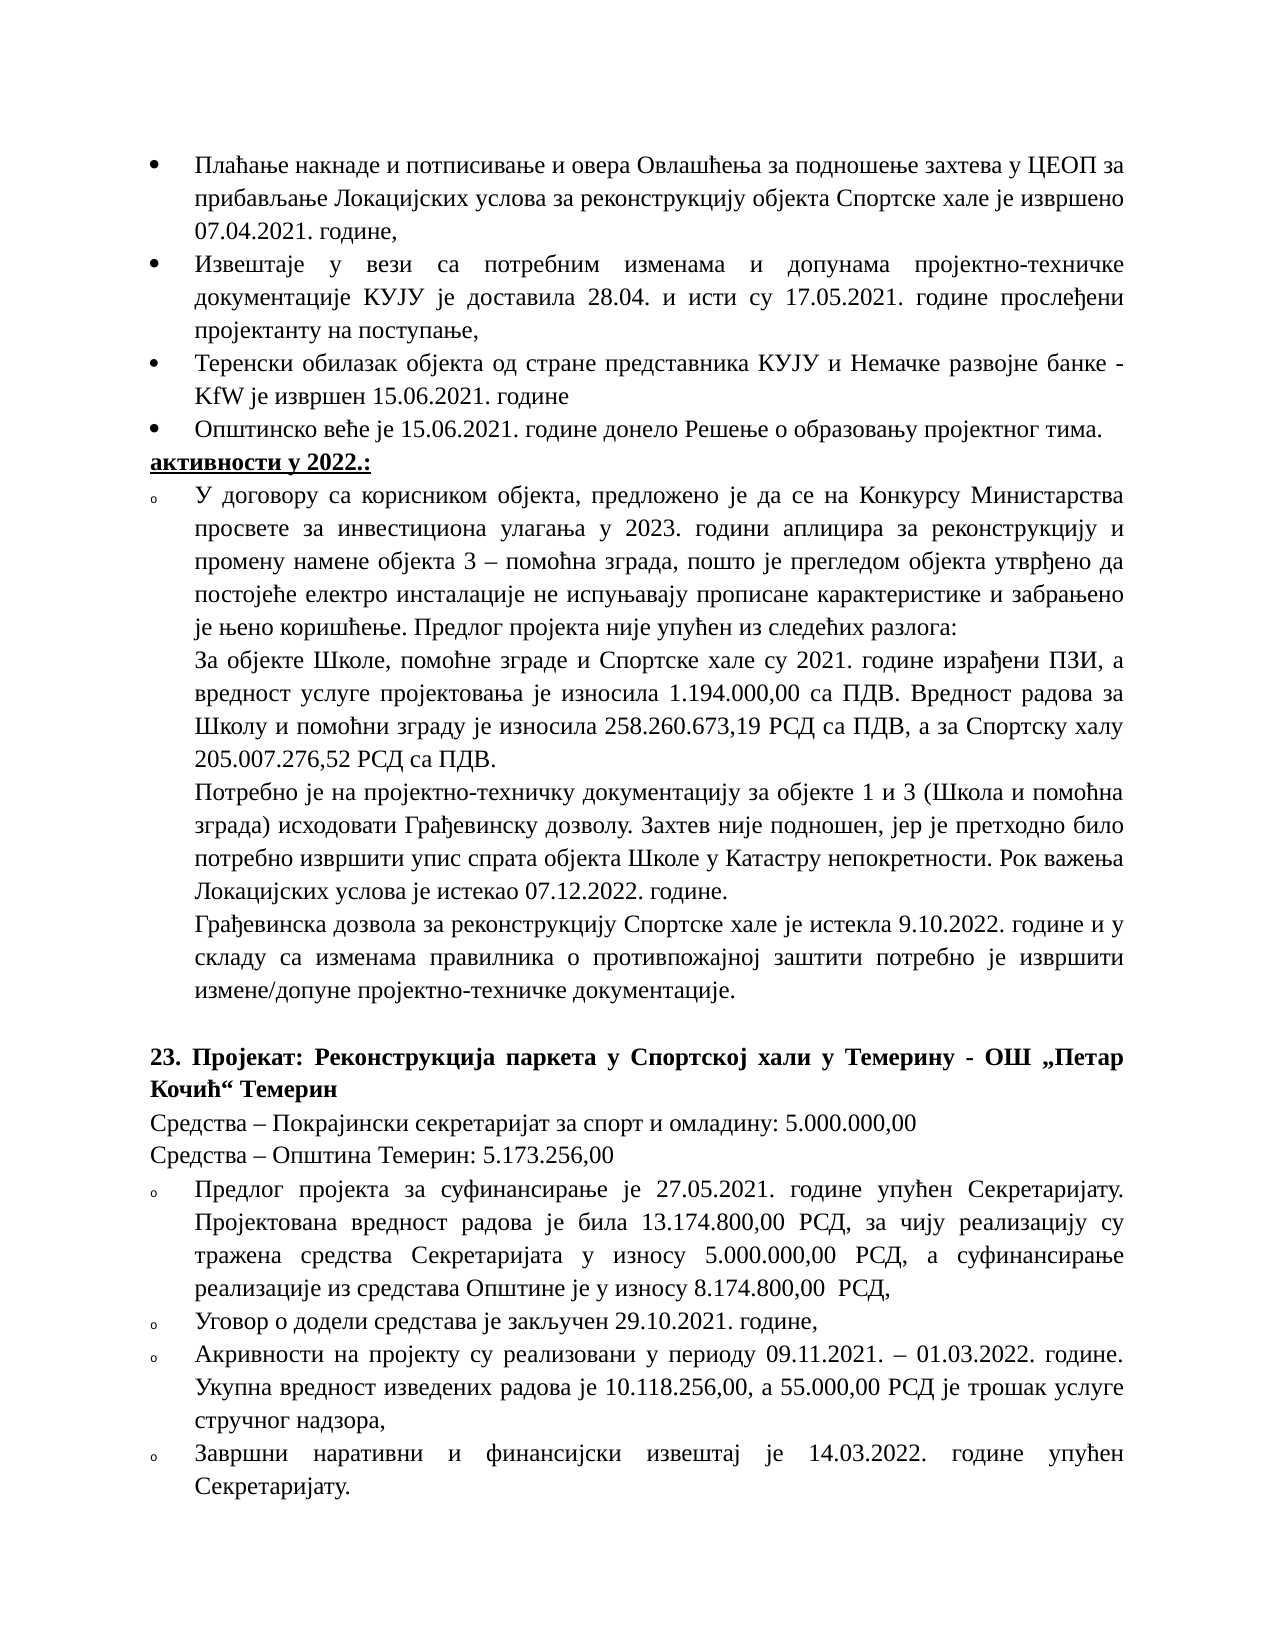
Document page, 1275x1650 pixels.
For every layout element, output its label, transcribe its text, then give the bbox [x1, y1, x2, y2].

list Општинско веће је 15.06.2021. године донело Решење о образовању пројектног тима. [150, 414, 1125, 443]
text 23. Пројекат: Реконструкција паркета у Спортској хали у Темерину - ОШ „Петар Кочић“ Темерин [150, 1042, 1125, 1103]
list Уговор о додели средстава је закључен 29.10.2021. године, [150, 1306, 1125, 1334]
list Завршни наративни и финансијски извештај је 14.03.2022. године упућен Секретаријату. [150, 1438, 1125, 1499]
list Предлог пројекта за суфинансирање је 27.05.2021. године упућен Секретаријату. Пројектована вредност радова је била 13.174.800,00 РСД, за чију реализацију су тражена средства Секретаријата у износу 5.000.000,00 РСД, а суфинансирање реализације из средстава Општине је у износу 8.174.800,00 РСД, [150, 1174, 1125, 1301]
list Плаћање накнаде и потписивање и овера Овлашћења за подношење захтева у ЦЕОП за прибављање Локацијских услова за реконструкцију објекта Спортске хале је извршено 07.04.2021. године, [150, 150, 1125, 245]
list Извештаје у вези са потребним изменама и допунама пројектно-техничке документације КУЈУ је доставила 28.04. и исти су 17.05.2021. године прослеђени пројектанту на поступање, [150, 249, 1125, 344]
text Средства – Покрајински секретаријат за спорт и омладину: 5.000.000,00 [150, 1108, 1125, 1136]
list Теренски обилазак објекта од стране представника КУЈУ и Немачке развојне банке - KfW је извршен 15.06.2021. године [150, 348, 1125, 410]
text Средства – Општина Темерин: 5.173.256,00 [150, 1141, 1125, 1169]
text Потребно је на пројектно-техничку документацију за објекте 1 и 3 (Школа и помоћна зграда) исходовати Грађевинску дозволу. Захтев није подношен, јер је претходно било потребно извршити упис спрата објекта Школе у Катастру непокретности. Рок важења Локацијских услова је истекао 07.12.2022. године. [194, 777, 1125, 905]
text Грађевинска дозвола за реконструкцију Спортске хале је истекла 9.10.2022. године и у складу са изменама правилника о противпожајној заштити потребно је извршити измене/допуне пројектно-техничке документације. [194, 909, 1125, 1004]
list У договору са корисником објекта, предложено је да се на Конкурсу Министарства просвете за инвестициона улагања у 2023. години аплицира за реконструкцију и промену намене објекта 3 – помоћна зграда, пошто је прегледом објекта утврђено да постојеће електро инсталације не испуњавају прописане карактеристике и забрањено је њено коришћење. Предлог пројекта није упућен из следећих разлога: [150, 480, 1125, 641]
text активности у 2022.: [150, 447, 1125, 476]
text За објекте Школе, помоћне зграде и Спортске хале су 2021. године израђени ПЗИ, а вредност услуге пројектовања је износила 1.194.000,00 са ПДВ. Вредност радова за Школу и помоћни зграду је износила 258.260.673,19 РСД са ПДВ, а за Спортску халу 205.007.276,52 РСД са ПДВ. [194, 645, 1125, 773]
list Акривности на пројекту су реализовани у периоду 09.11.2021. – 01.03.2022. године. Укупна вредност изведених радова је 10.118.256,00, а 55.000,00 РСД је трошак услуге стручног надзора, [150, 1339, 1125, 1433]
